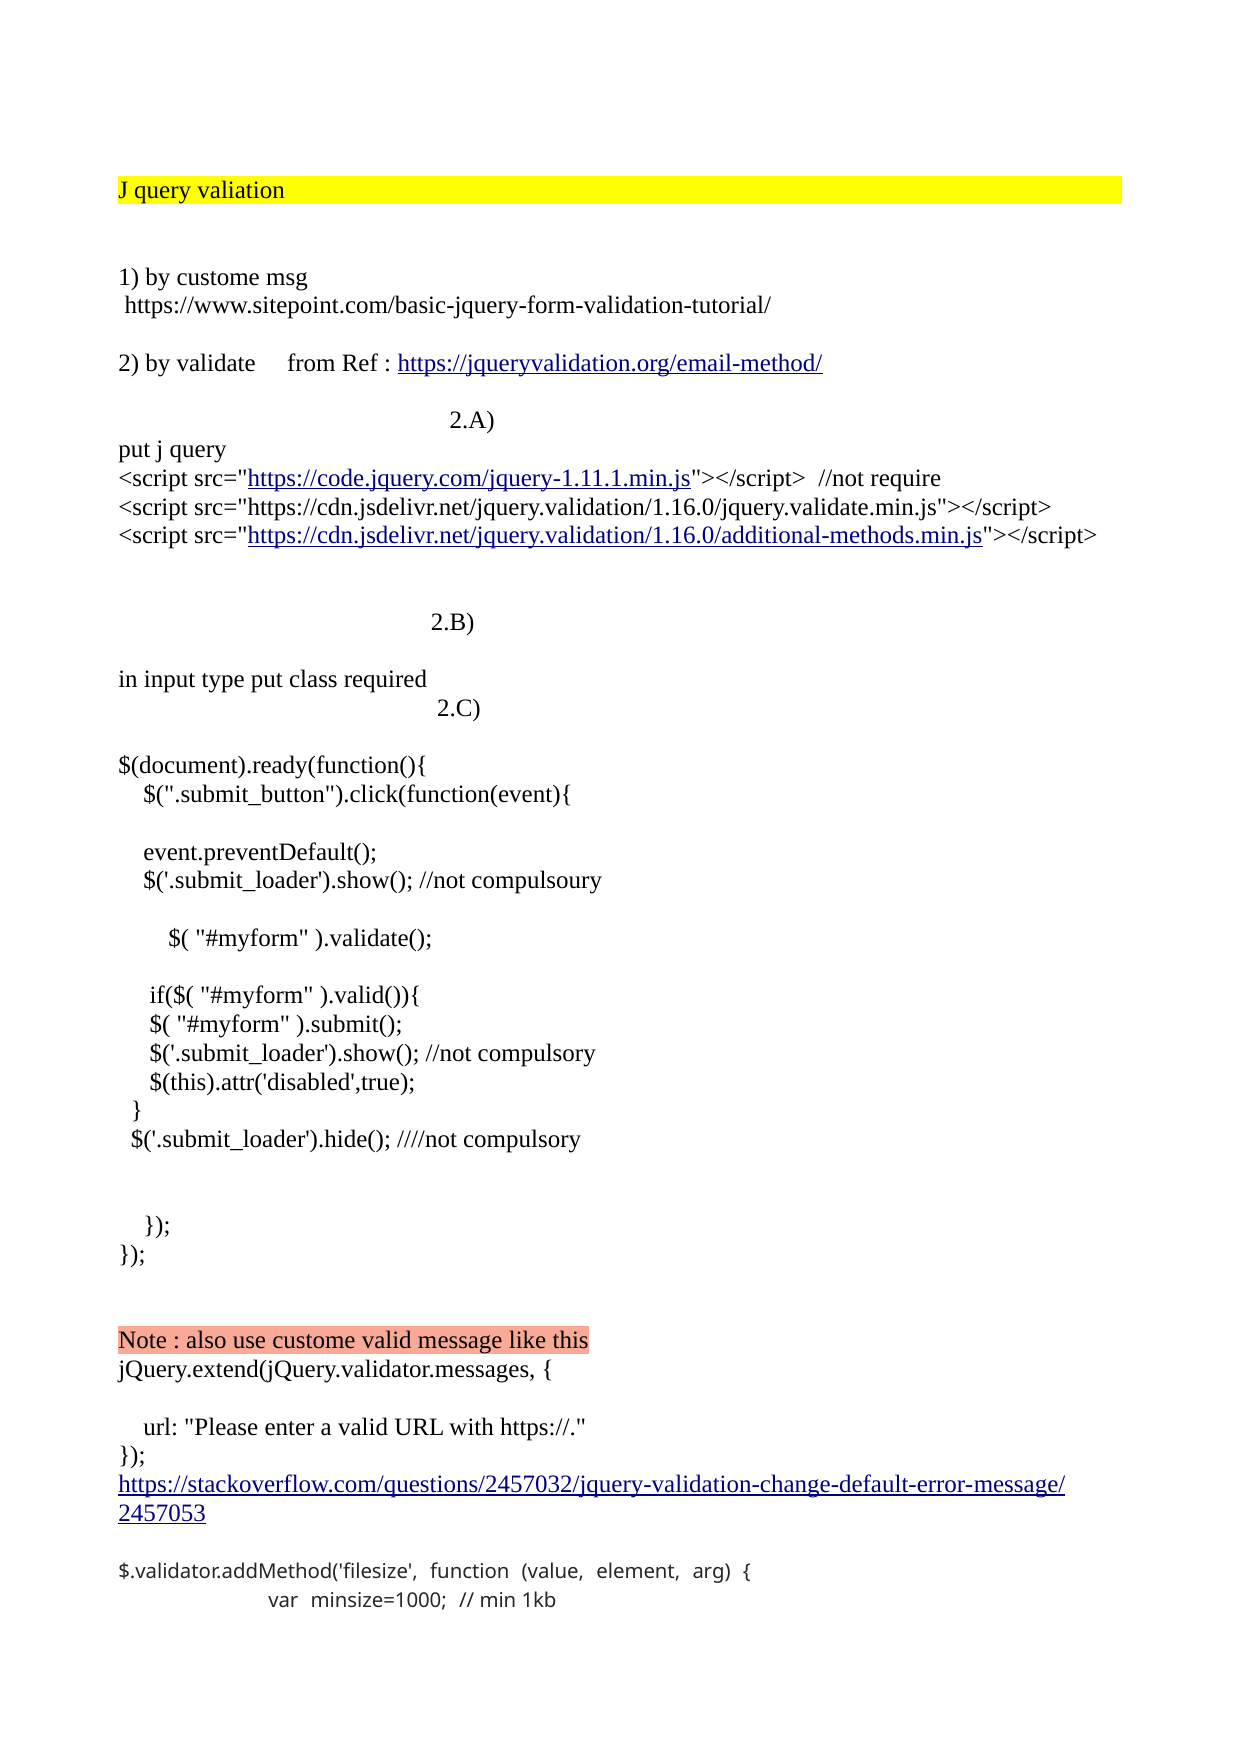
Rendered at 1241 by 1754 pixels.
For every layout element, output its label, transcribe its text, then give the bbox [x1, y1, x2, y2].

text var minsize=1000; // min 1kb [118, 1585, 1122, 1614]
text $( "#myform" ).submit(); [118, 1009, 1122, 1038]
text <script src="https://code.jquery.com/jquery-1.11.1.min.js"></script> //not require [118, 463, 1122, 492]
text https://stackoverflow.com/questions/2457032/jquery-validation-change-default-error-message/2457053 [118, 1469, 1122, 1527]
text 2.A) [118, 406, 1122, 434]
text $(this).attr('disabled',true); [118, 1067, 1122, 1096]
text jQuery.extend(jQuery.validator.messages, { [118, 1354, 1122, 1383]
text }); [118, 1441, 1122, 1469]
text $('.submit_loader').show(); //not compulsory [118, 1038, 1122, 1067]
text } [118, 1096, 1122, 1124]
text <script src="https://cdn.jsdelivr.net/jquery.validation/1.16.0/additional-methods.min.js"></script> [118, 521, 1122, 549]
text 2) by validate from Ref : https://jqueryvalidation.org/email-method/ [118, 348, 1122, 377]
text $(document).ready(function(){ [118, 751, 1122, 779]
text 2.C) [118, 693, 1122, 722]
text if($( "#myform" ).valid()){ [118, 981, 1122, 1009]
text $.validator.addMethod('filesize', function (value, element, arg) { [118, 1556, 1122, 1585]
text 1) by custome msg [118, 204, 1122, 291]
text url: "Please enter a valid URL with https://." [118, 1412, 1122, 1441]
text }); [118, 1239, 1122, 1268]
text https://www.sitepoint.com/basic-jquery-form-validation-tutorial/ [118, 291, 1122, 319]
text Note : also use custome valid message like this [118, 1326, 1122, 1354]
text J query valiation [118, 176, 1122, 204]
text $('.submit_loader').hide(); ////not compulsory [118, 1124, 1122, 1153]
text }); [118, 1211, 1122, 1239]
text $( "#myform" ).validate(); [118, 923, 1122, 952]
text in input type put class required [118, 664, 1122, 693]
text <script src="https://cdn.jsdelivr.net/jquery.validation/1.16.0/jquery.validate.min.js"></script> [118, 492, 1122, 521]
text event.preventDefault(); [118, 837, 1122, 866]
text $('.submit_loader').show(); //not compulsoury [118, 866, 1122, 894]
text 2.B) [118, 607, 1122, 636]
text put j query [118, 434, 1122, 463]
text $(".submit_button").click(function(event){ [118, 779, 1122, 808]
